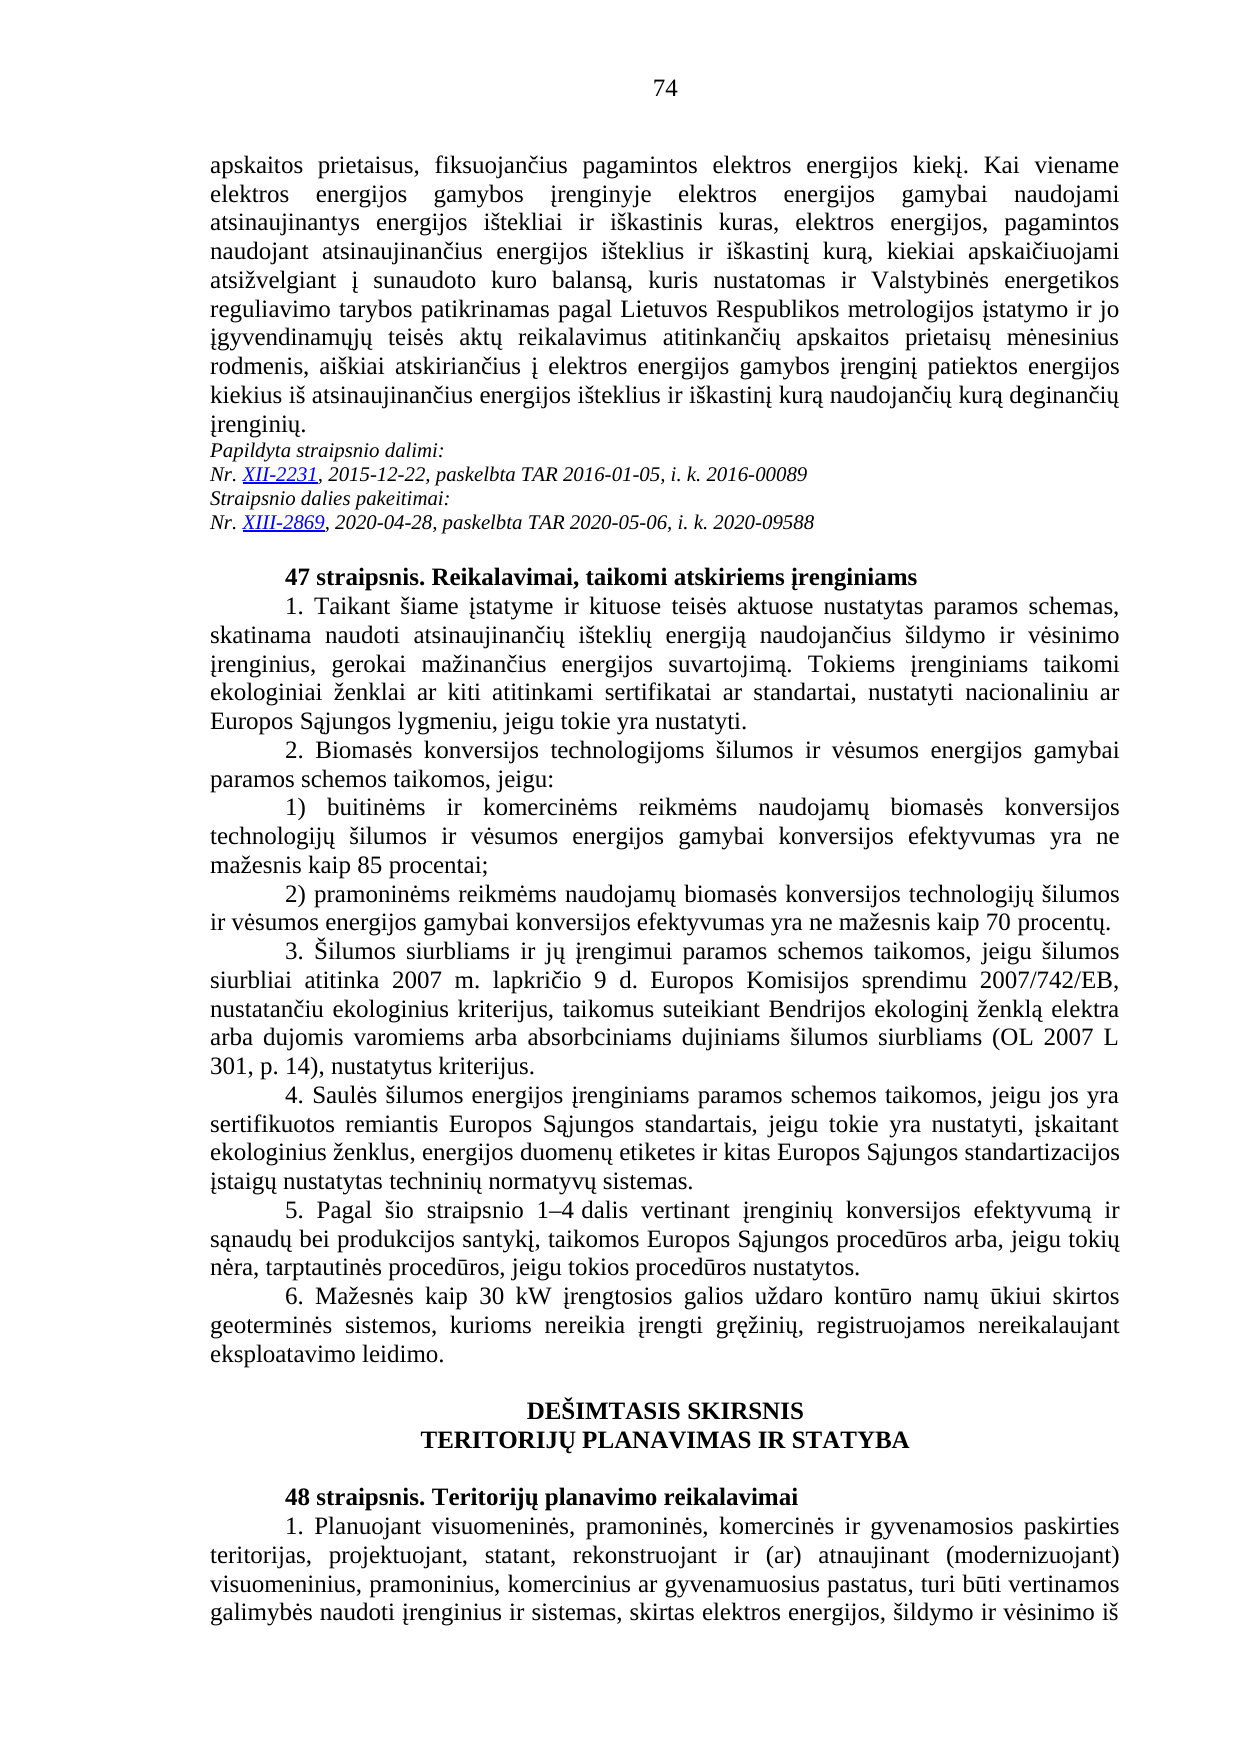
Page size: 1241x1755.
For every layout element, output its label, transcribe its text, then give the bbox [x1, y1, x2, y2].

text 2. Biomasės konversijos technologijoms šilumos ir vėsumos energijos gamybai paramos schemos taikomos, jeigu: [210, 735, 1120, 792]
text 6. Mažesnės kaip 30 kW įrengtosios galios uždaro kontūro namų ūkiui skirtos geoterminės sistemos, kurioms nereikia įrengti gręžinių, registruojamos nereikalaujant eksploatavimo leidimo. [210, 1281, 1120, 1367]
text 5. Pagal šio straipsnio 1–4 dalis vertinant įrenginių konversijos efektyvumą ir sąnaudų bei produkcijos santykį, taikomos Europos Sąjungos procedūros arba, jeigu tokių nėra, tarptautinės procedūros, jeigu tokios procedūros nustatytos. [210, 1195, 1120, 1281]
text 3. Šilumos siurbliams ir jų įrengimui paramos schemos taikomos, jeigu šilumos siurbliai atitinka 2007 m. lapkričio 9 d. Europos Komisijos sprendimu 2007/742/EB, nustatančiu ekologinius kriterijus, taikomus suteikiant Bendrijos ekologinį ženklą elektra arba dujomis varomiems arba absorbciniams dujiniams šilumos siurbliams (OL 2007 L 301, p. 14), nustatytus kriterijus. [210, 936, 1120, 1080]
text 1) buitinėms ir komercinėms reikmėms naudojamų biomasės konversijos technologijų šilumos ir vėsumos energijos gamybai konversijos efektyvumas yra ne mažesnis kaip 85 procentai; [210, 792, 1120, 879]
text 48 straipsnis. Teritorijų planavimo reikalavimai [210, 1482, 1120, 1511]
text Straipsnio dalies pakeitimai: [210, 486, 1120, 510]
text 2) pramoninėms reikmėms naudojamų biomasės konversijos technologijų šilumos ir vėsumos energijos gamybai konversijos efektyvumas yra ne mažesnis kaip 70 procentų. [210, 879, 1120, 936]
text 47 straipsnis. Reikalavimai, taikomi atskiriems įrenginiams [210, 562, 1120, 591]
text 1. Planuojant visuomeninės, pramoninės, komercinės ir gyvenamosios paskirties teritorijas, projektuojant, statant, rekonstruojant ir (ar) atnaujinant (modernizuojant) visuomeninius, pramoninius, komercinius ar gyvenamuosius pastatus, turi būti vertinamos galimybės naudoti įrenginius ir sistemas, skirtas elektros energijos, šildymo ir vėsinimo iš [210, 1511, 1120, 1626]
text apskaitos prietaisus, fiksuojančius pagamintos elektros energijos kiekį. Kai viename elektros energijos gamybos įrenginyje elektros energijos gamybai naudojami atsinaujinantys energijos ištekliai ir iškastinis kuras, elektros energijos, pagamintos naudojant atsinaujinančius energijos išteklius ir iškastinį kurą, kiekiai apskaičiuojami atsižvelgiant į sunaudoto kuro balansą, kuris nustatomas ir Valstybinės energetikos reguliavimo tarybos patikrinamas pagal Lietuvos Respublikos metrologijos įstatymo ir jo įgyvendinamųjų teisės aktų reikalavimus atitinkančių apskaitos prietaisų mėnesinius rodmenis, aiškiai atskiriančius į elektros energijos gamybos įrenginį patiektos energijos kiekius iš atsinaujinančius energijos išteklius ir iškastinį kurą naudojančių kurą deginančių įrenginių. [210, 150, 1120, 437]
text 1. Taikant šiame įstatyme ir kituose teisės aktuose nustatytas paramos schemas, skatinama naudoti atsinaujinančių išteklių energiją naudojančius šildymo ir vėsinimo įrenginius, gerokai mažinančius energijos suvartojimą. Tokiems įrenginiams taikomi ekologiniai ženklai ar kiti atitinkami sertifikatai ar standartai, nustatyti nacionaliniu ar Europos Sąjungos lygmeniu, jeigu tokie yra nustatyti. [210, 591, 1120, 735]
text Papildyta straipsnio dalimi: [210, 437, 1120, 462]
text 4. Saulės šilumos energijos įrenginiams paramos schemos taikomos, jeigu jos yra sertifikuotos remiantis Europos Sąjungos standartais, jeigu tokie yra nustatyti, įskaitant ekologinius ženklus, energijos duomenų etiketes ir kitas Europos Sąjungos standartizacijos įstaigų nustatytas techninių normatyvų sistemas. [210, 1080, 1120, 1195]
text DEŠIMTASIS SKIRSNIS [210, 1396, 1120, 1425]
text Nr. XIII-2869, 2020-04-28, paskelbta TAR 2020-05-06, i. k. 2020-09588 [210, 510, 1120, 534]
text Nr. XII-2231, 2015-12-22, paskelbta TAR 2016-01-05, i. k. 2016-00089 [210, 462, 1120, 486]
text TERITORIJŲ PLANAVIMAS IR STATYBA [210, 1425, 1120, 1454]
